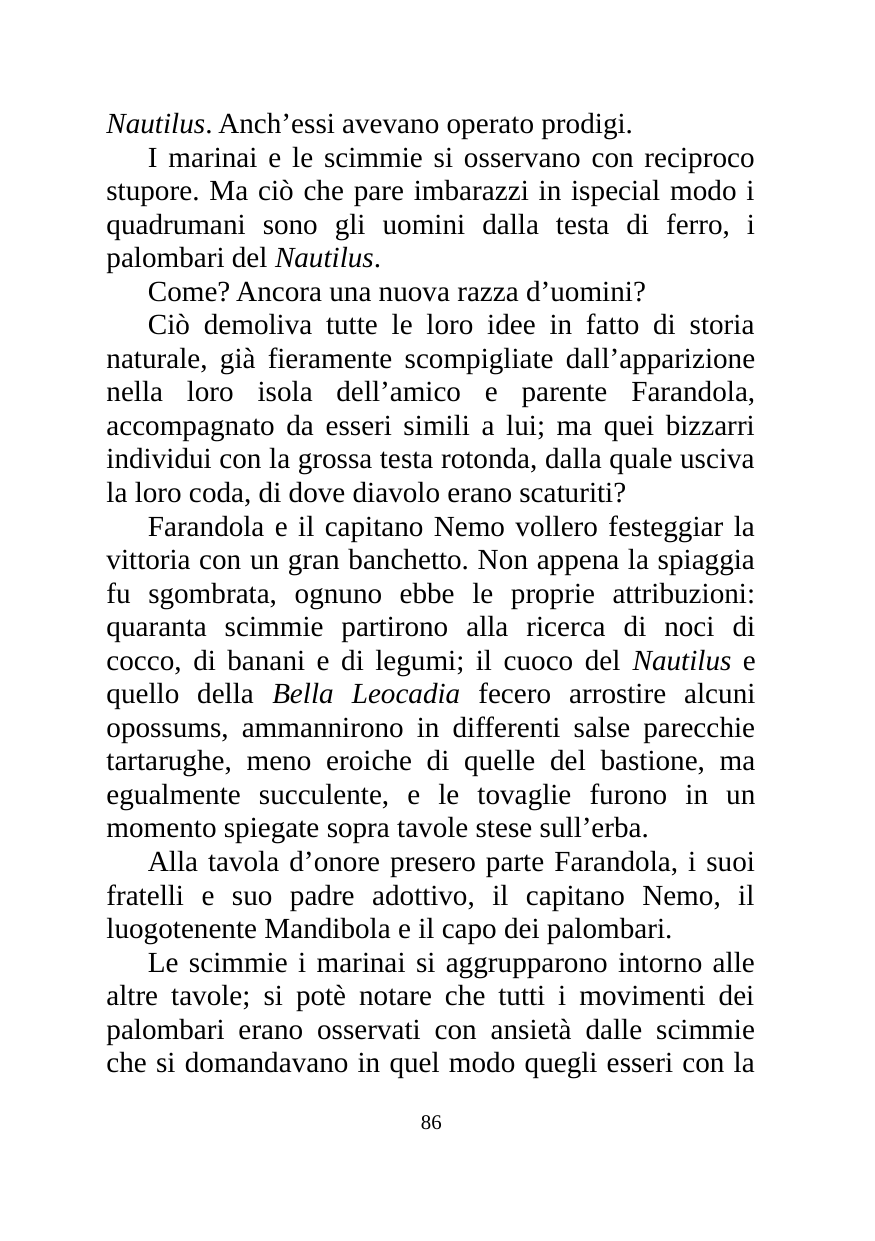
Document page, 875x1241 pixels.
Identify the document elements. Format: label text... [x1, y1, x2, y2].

text Farandola e il capitano Nemo vollero festeggiar la vittoria con un gran banchetto. Non appena la spiaggia fu sgombrata, ognuno ebbe le proprie attribuzioni: quaranta scimmie partirono alla ricerca di noci di cocco, di banani e di legumi; il cuoco del Nautilus e quello della Bella Leocadia fecero arrostire alcuni opossums, ammannirono in differenti salse parecchie tartarughe, meno eroiche di quelle del bastione, ma egualmente succulente, e le tovaglie furono in un momento spiegate sopra tavole stese sull’erba. [106, 509, 756, 844]
text Le scimmie i marinai si aggrupparono intorno alle altre tavole; si potè notare che tutti i movimenti dei palombari erano osservati con ansietà dalle scimmie che si domandavano in quel modo quegli esseri con la [106, 945, 756, 1079]
text Alla tavola d’onore presero parte Farandola, i suoi fratelli e suo padre adottivo, il capitano Nemo, il luogotenente Mandibola e il capo dei palombari. [106, 844, 756, 945]
text Come? Ancora una nuova razza d’uomini? [106, 274, 756, 307]
text Nautilus. Anch’essi avevano operato prodigi. [106, 106, 756, 140]
text I marinai e le scimmie si osservano con reciproco stupore. Ma ciò che pare imbarazzi in ispecial modo i quadrumani sono gli uomini dalla testa di ferro, i palombari del Nautilus. [106, 140, 756, 274]
text Ciò demoliva tutte le loro idee in fatto di storia naturale, già fieramente scompigliate dall’apparizione nella loro isola dell’amico e parente Farandola, accompagnato da esseri simili a lui; ma quei bizzarri individui con la grossa testa rotonda, dalla quale usciva la loro coda, di dove diavolo erano scaturiti? [106, 307, 756, 509]
